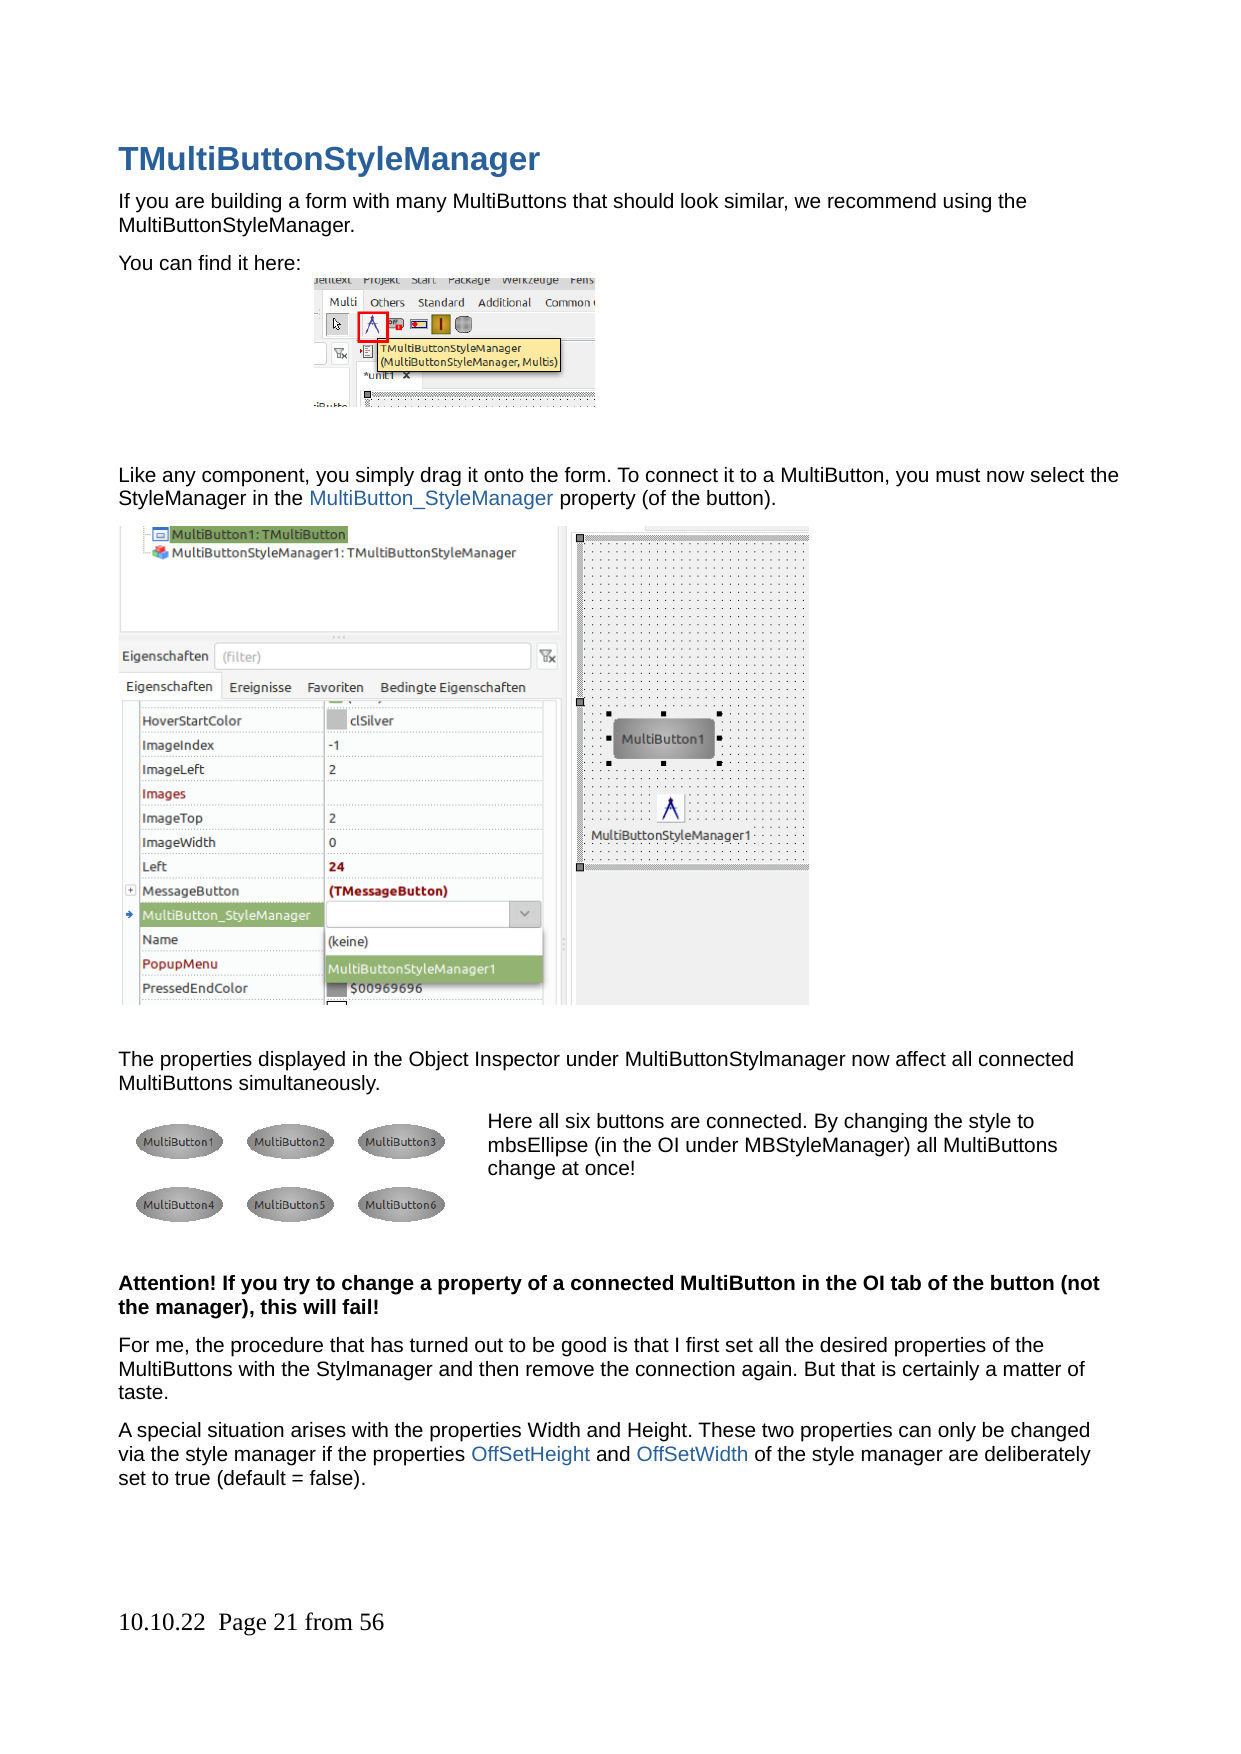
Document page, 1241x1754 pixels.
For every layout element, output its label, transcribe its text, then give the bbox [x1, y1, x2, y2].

picture [120, 1109, 460, 1239]
text Like any component, you simply drag it onto the form. To connect it to a MultiButton, you must now select the StyleManager in the MultiButton_StyleManager property (of the button). [118, 463, 1122, 511]
text For me, the procedure that has turned out to be good is that I first set all the desired properties of the MultiButtons with the Stylmanager and then remove the connection again. But that is certainly a matter of taste. [118, 1333, 1122, 1404]
text Here all six buttons are connected. By changing the style to mbsEllipse (in the OI under MBStyleManager) all MultiButtons change at once! [460, 1110, 1122, 1181]
text Attention! If you try to change a property of a connected MultiButton in the OI tab of the button (not the manager), this will fail! [118, 1272, 1122, 1319]
text The properties displayed in the Object Inspector under MultiButtonStylmanager now affect all connected MultiButtons simultaneously. [118, 1048, 1122, 1095]
text If you are building a form with many MultiButtons that should look similar, we recommend using the MultiButtonStyleManager. [118, 190, 1122, 237]
text You can find it here: [118, 252, 1122, 275]
subtitle TMultiButtonStyleManager [118, 139, 1122, 177]
text A special situation arises with the properties Width and Height. These two properties can only be changed via the style manager if the properties OffSetHeight and OffSetWidth of the style manager are deliberately set to true (default = false). [118, 1419, 1122, 1490]
picture [314, 278, 596, 407]
picture [118, 526, 810, 1005]
